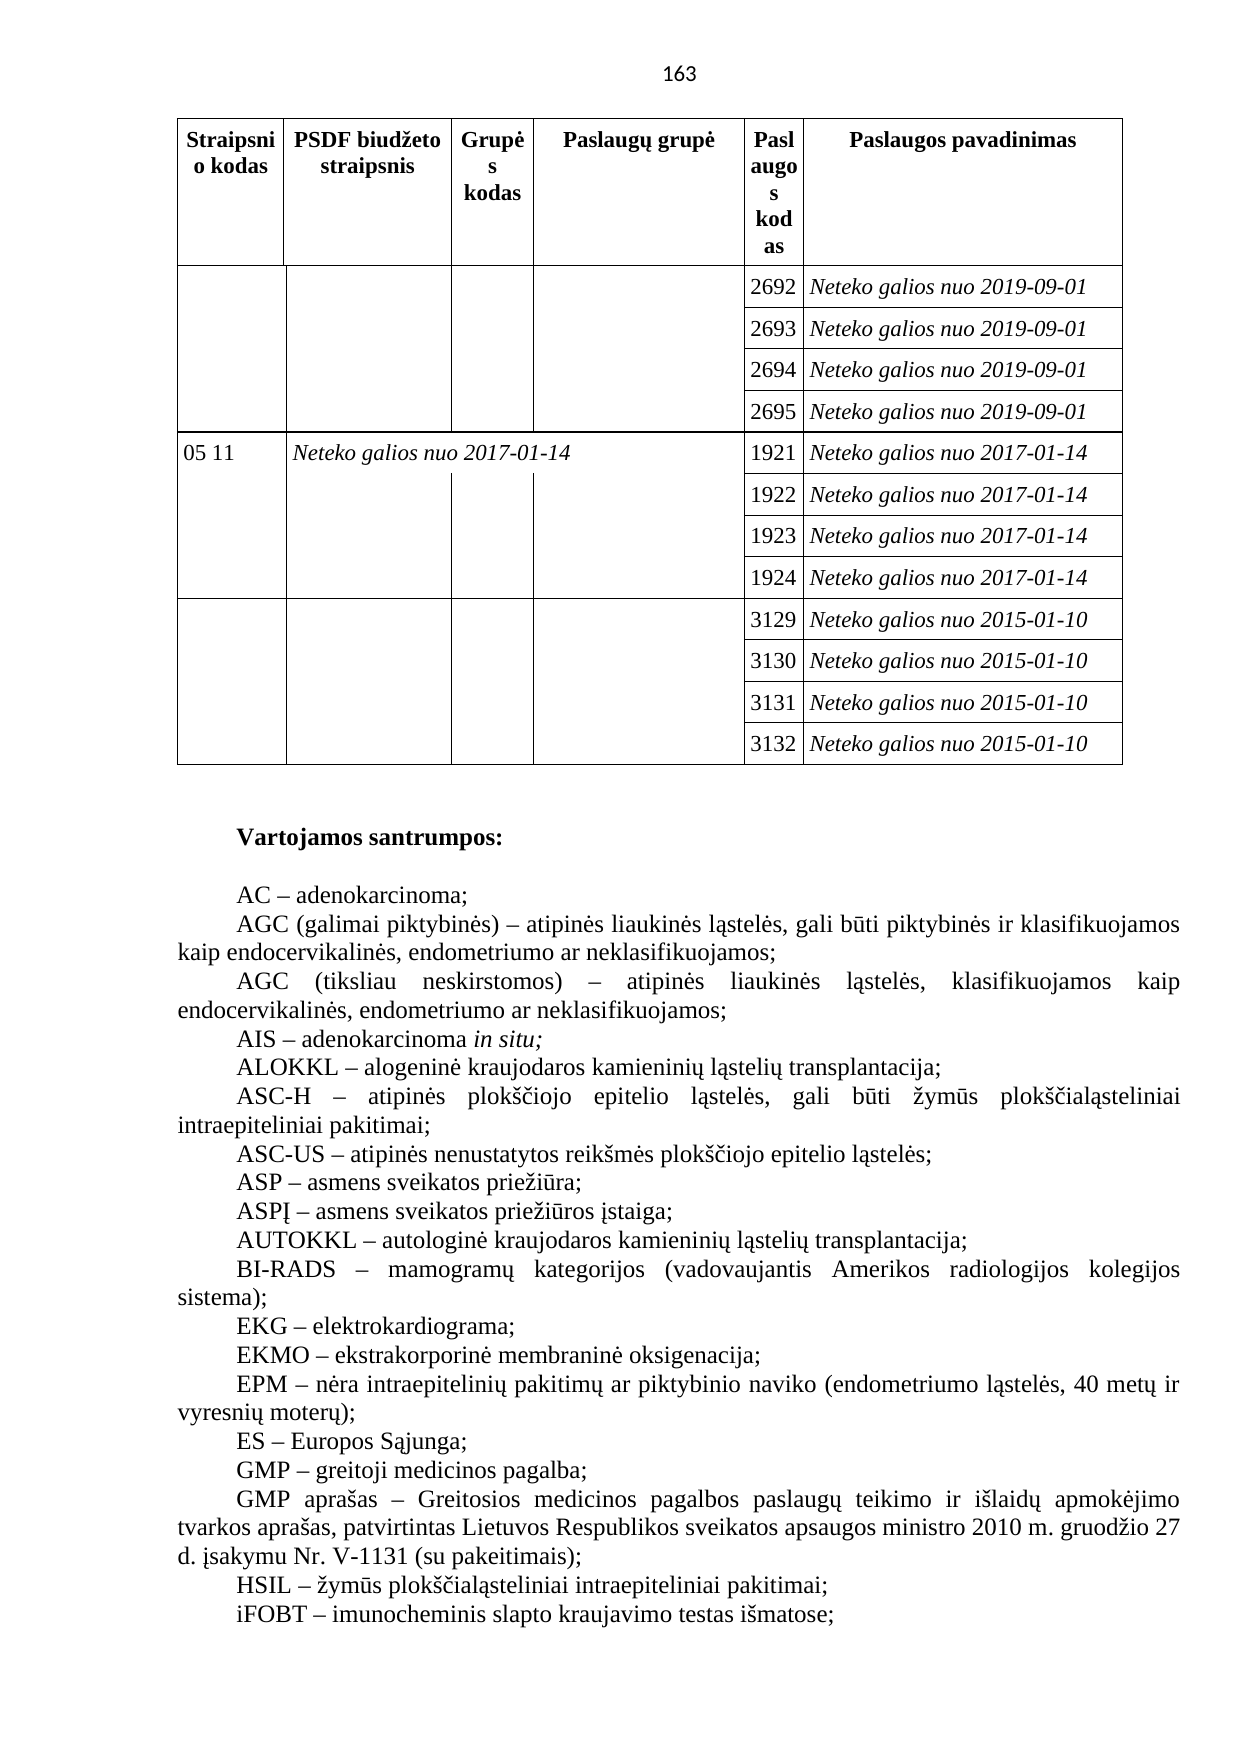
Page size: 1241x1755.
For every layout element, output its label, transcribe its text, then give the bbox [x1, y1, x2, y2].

text ALOKKL – alogeninė kraujodaros kamieninių ląstelių transplantacija; [177, 1052, 1181, 1081]
table_cell 05 11 [178, 433, 286, 473]
table_header Paslaugų grupė [534, 119, 744, 265]
text ASC-US – atipinės nenustatytos reikšmės plokščiojo epitelio ląstelės; [177, 1139, 1181, 1167]
table_cell Neteko galios nuo 2019-09-01 [804, 308, 1122, 348]
text BI-RADS – mamogramų kategorijos (vadovaujantis Amerikos radiologijos kolegijos sistema); [177, 1254, 1181, 1311]
table_cell [287, 515, 451, 556]
table_cell [178, 390, 286, 431]
table_cell [452, 348, 533, 390]
text ASC-H – atipinės plokščiojo epitelio ląstelės, gali būti žymūs plokščialąsteliniai intraepiteliniai pakitimai; [177, 1081, 1181, 1139]
text AGC (galimai piktybinės) – atipinės liaukinės ląstelės, gali būti piktybinės ir klasifikuojamos kaip endocervikalinės, endometriumo ar neklasifikuojamos; [177, 909, 1181, 966]
table_cell [287, 307, 451, 348]
table_cell [452, 639, 533, 681]
text ASP – asmens sveikatos priežiūra; [177, 1167, 1181, 1196]
text AIS – adenokarcinoma in situ; [177, 1024, 1181, 1052]
table_cell Neteko galios nuo 2019-09-01 [804, 266, 1122, 307]
table_cell 3130 [745, 640, 803, 681]
table_header PSDF biudžeto straipsnis [284, 119, 451, 265]
table_cell 3132 [745, 723, 803, 764]
table_cell [178, 639, 286, 681]
table_cell 1921 [745, 433, 803, 473]
table_cell [534, 348, 744, 390]
table_cell [178, 473, 286, 514]
table_cell [534, 556, 744, 598]
table_cell [452, 390, 533, 431]
table_cell 3129 [745, 599, 803, 639]
text EKMO – ekstrakorporinė membraninė oksigenacija; [177, 1340, 1181, 1369]
table_cell [178, 266, 286, 307]
table_cell 2692 [745, 266, 803, 307]
table_cell Neteko galios nuo 2017-01-14 [287, 433, 744, 473]
text AC – adenokarcinoma; [177, 880, 1181, 909]
table_cell [287, 348, 451, 390]
table_cell [178, 599, 286, 639]
table_cell [178, 515, 286, 556]
table_cell [534, 515, 744, 556]
table_cell [452, 473, 533, 514]
table_cell Neteko galios nuo 2015-01-10 [804, 723, 1122, 764]
table_cell [178, 556, 286, 598]
table_cell Neteko galios nuo 2017-01-14 [804, 516, 1122, 556]
table_cell [534, 390, 744, 431]
table_cell Neteko galios nuo 2017-01-14 [804, 433, 1122, 473]
text EKG – elektrokardiograma; [177, 1311, 1181, 1340]
text HSIL – žymūs plokščialąsteliniai intraepiteliniai pakitimai; [177, 1570, 1181, 1599]
text GMP – greitoji medicinos pagalba; [177, 1455, 1181, 1484]
table_cell Neteko galios nuo 2015-01-10 [804, 640, 1122, 681]
table_header Grupės kodas [452, 119, 533, 265]
table_cell Neteko galios nuo 2019-09-01 [804, 391, 1122, 431]
table_cell [452, 307, 533, 348]
table_cell [287, 266, 451, 307]
table_cell [534, 266, 744, 307]
table_cell Neteko galios nuo 2019-09-01 [804, 349, 1122, 390]
text AGC (tiksliau neskirstomos) – atipinės liaukinės ląstelės, klasifikuojamos kaip endocervikalinės, endometriumo ar neklasifikuojamos; [177, 966, 1181, 1024]
table_cell Neteko galios nuo 2015-01-10 [804, 599, 1122, 639]
text AUTOKKL – autologinė kraujodaros kamieninių ląstelių transplantacija; [177, 1225, 1181, 1254]
table_header Straipsnio kodas [178, 119, 283, 265]
table_cell [287, 390, 451, 431]
table_cell [452, 599, 533, 639]
table_cell 3131 [745, 682, 803, 722]
table_cell [287, 556, 451, 598]
table_cell [534, 722, 744, 764]
table_cell [534, 599, 744, 722]
table_cell [178, 722, 286, 764]
table_cell [452, 556, 533, 598]
table_cell 2694 [745, 349, 803, 390]
table_cell Neteko galios nuo 2017-01-14 [804, 474, 1122, 514]
table_cell [452, 722, 533, 764]
table_cell Neteko galios nuo 2017-01-14 [804, 557, 1122, 598]
table_cell [178, 348, 286, 390]
table_header Paslaugos kodas [745, 119, 803, 265]
table_cell 2693 [745, 308, 803, 348]
text Vartojamos santrumpos: [177, 822, 1181, 851]
table_cell Neteko galios nuo 2015-01-10 [804, 682, 1122, 722]
text iFOBT – imunocheminis slapto kraujavimo testas išmatose; [177, 1599, 1181, 1627]
table_cell 1923 [745, 516, 803, 556]
text GMP aprašas – Greitosios medicinos pagalbos paslaugų teikimo ir išlaidų apmokėjimo tvarkos aprašas, patvirtintas Lietuvos Respublikos sveikatos apsaugos ministro 2010 m. gruodžio 27 d. įsakymu Nr. V-1131 (su pakeitimais); [177, 1484, 1181, 1570]
table_cell [178, 307, 286, 348]
text ES – Europos Sąjunga; [177, 1426, 1181, 1455]
table_cell [534, 473, 744, 514]
table_cell [287, 599, 451, 764]
text EPM – nėra intraepitelinių pakitimų ar piktybinio naviko (endometriumo ląstelės, 40 metų ir vyresnių moterų); [177, 1369, 1181, 1426]
table_cell 1922 [745, 474, 803, 514]
table_cell [452, 515, 533, 556]
table_cell [452, 266, 533, 307]
table_cell [287, 473, 451, 514]
table_cell [534, 307, 744, 348]
table_cell 1924 [745, 557, 803, 598]
table_header Paslaugos pavadinimas [804, 119, 1122, 265]
table_cell [178, 681, 286, 722]
table_cell [452, 681, 533, 722]
text ASPĮ – asmens sveikatos priežiūros įstaiga; [177, 1196, 1181, 1225]
table_cell 2695 [745, 391, 803, 431]
